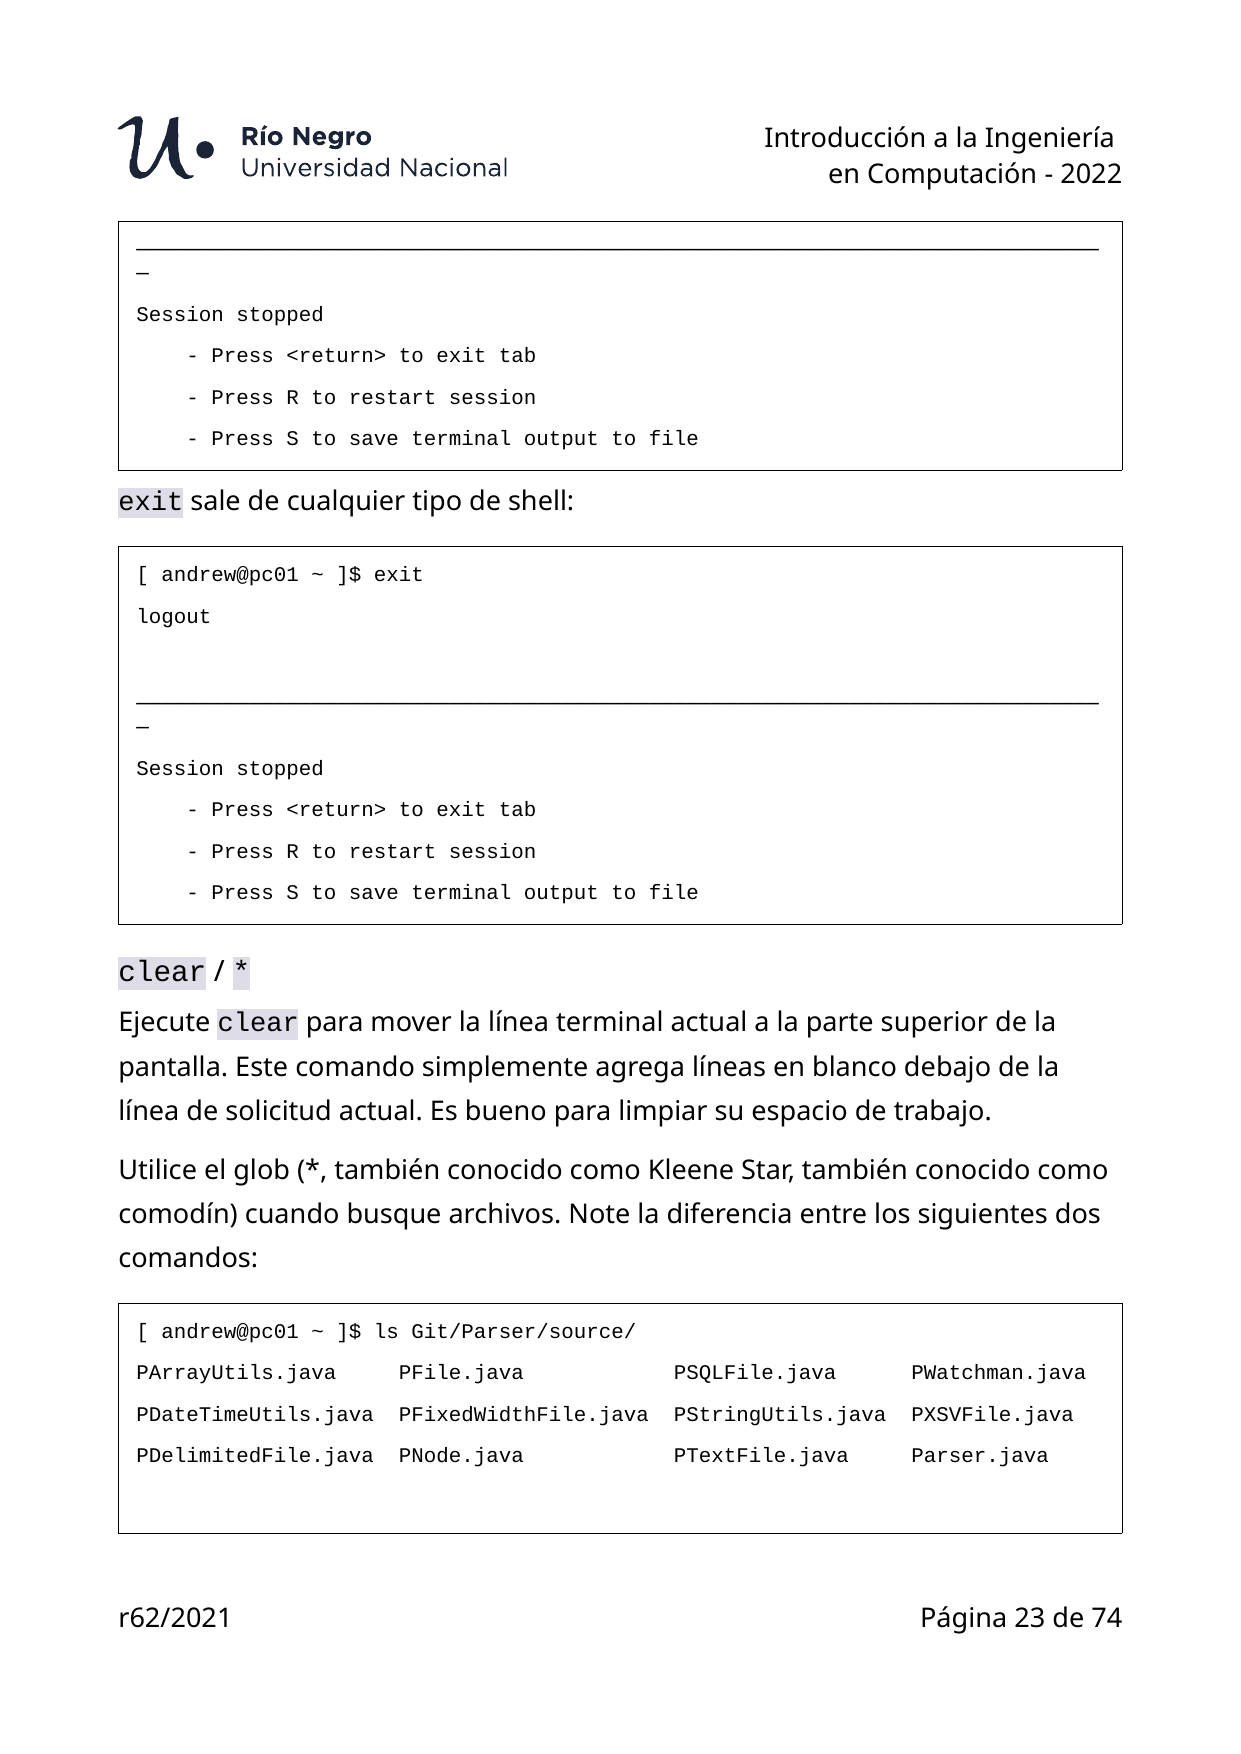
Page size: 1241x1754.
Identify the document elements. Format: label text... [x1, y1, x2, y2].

text - Press S to save terminal output to file [119, 410, 1122, 470]
text [ andrew@pc01 ~ ]$ ls Git/Parser/source/ [119, 1304, 1122, 1344]
text Session stopped [119, 740, 1122, 782]
text - Press R to restart session [119, 369, 1122, 410]
text PDelimitedFile.java PNode.java PTextFile.java Parser.java [119, 1427, 1122, 1469]
text Ejecute clear para mover la línea terminal actual a la parte superior de la pantalla. Este comando simplemente agrega líneas en blanco debajo de la línea de solicitud actual. Es bueno para limpiar su espacio de trabajo. [118, 1003, 1122, 1128]
text PDateTimeUtils.java PFixedWidthFile.java PStringUtils.java PXSVFile.java [119, 1386, 1122, 1427]
text - Press <return> to exit tab [119, 782, 1122, 823]
text logout [119, 588, 1122, 629]
text - Press R to restart session [119, 823, 1122, 864]
subtitle clear / * [118, 950, 1122, 990]
text [ andrew@pc01 ~ ]$ exit [119, 547, 1122, 588]
text ────────────────────────────────────────────────────────────────────────────── [119, 222, 1122, 286]
text Session stopped [119, 286, 1122, 328]
text ────────────────────────────────────────────────────────────────────────────── [119, 675, 1122, 740]
text exit sale de cualquier tipo de shell: [118, 481, 1122, 518]
text PArrayUtils.java PFile.java PSQLFile.java PWatchman.java [119, 1344, 1122, 1386]
text - Press S to save terminal output to file [119, 864, 1122, 924]
text - Press <return> to exit tab [119, 328, 1122, 369]
text Utilice el glob (*, también conocido como Kleene Star, también conocido como comodín) cuando busque archivos. Note la diferencia entre los siguientes dos comandos: [118, 1150, 1122, 1275]
